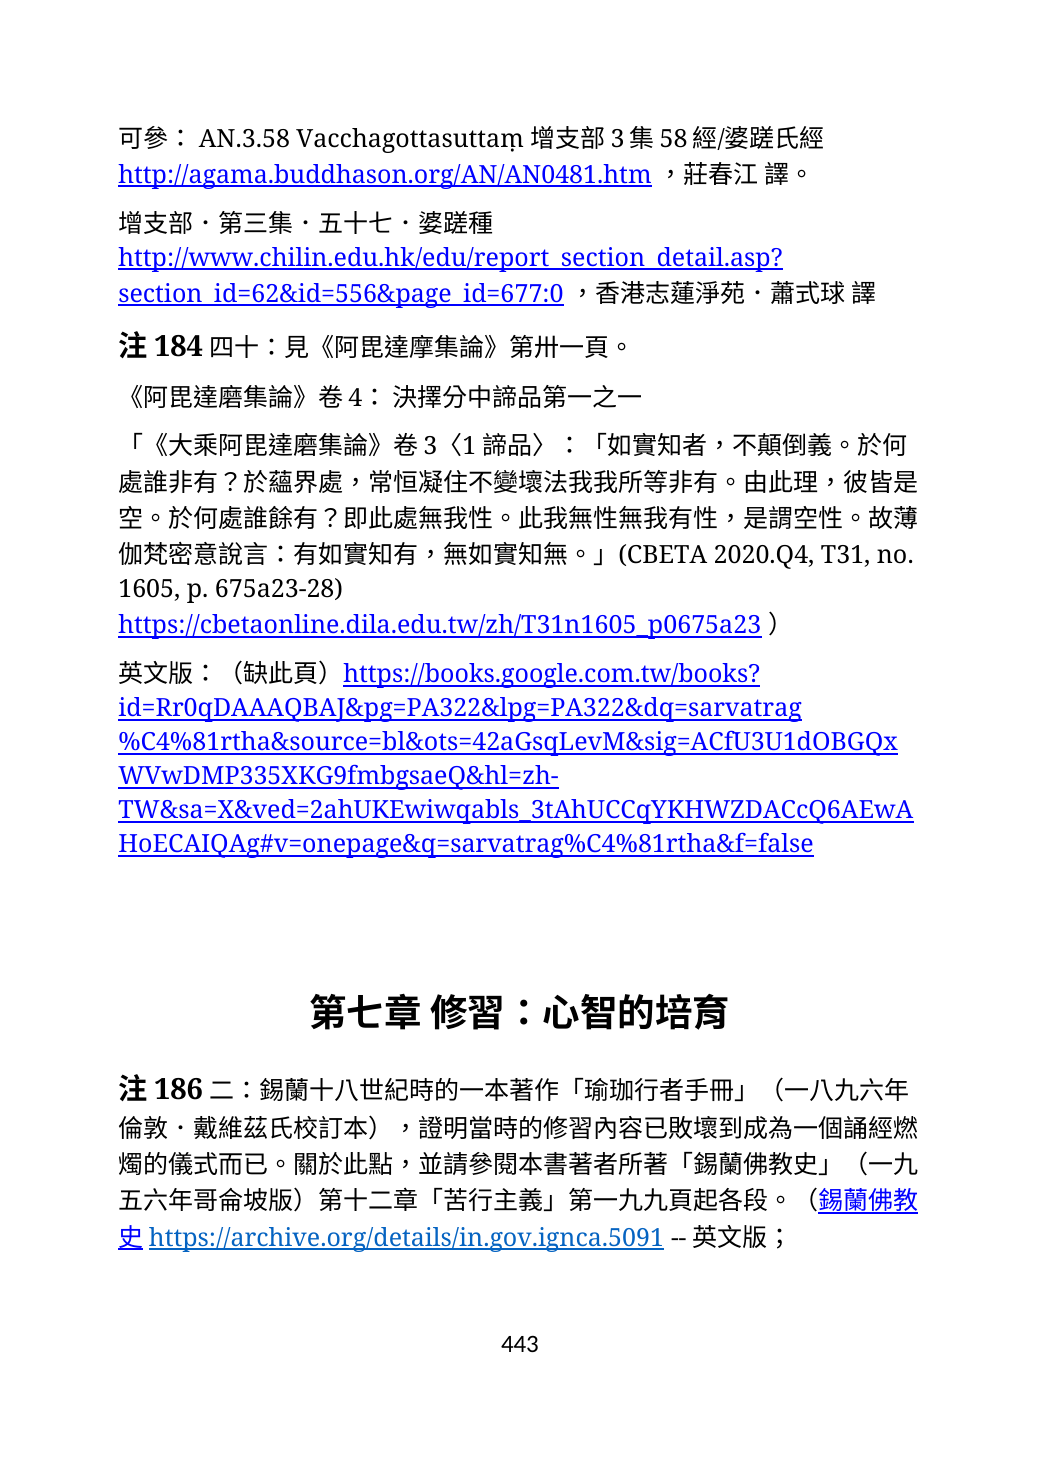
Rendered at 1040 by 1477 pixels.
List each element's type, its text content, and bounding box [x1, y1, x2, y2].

text 英文版：（缺此頁）https://books.google.com.tw/books?id=Rr0qDAAAQBAJ&pg=PA322&lpg=PA322&dq=sarvatrag%C4%81rtha&source=bl&ots=42aGsqLevM&sig=ACfU3U1dOBGQxWVwDMP335XKG9fmbgsaeQ&hl=zh-TW&sa=X&ved=2ahUKEwiwqabls_3tAhUCCqYKHWZDACcQ6AEwAHoECAIQAg#v=onepage&q=sarvatrag%C4%81rtha&f=false [118, 654, 921, 860]
text 注 186 二：錫蘭十八世紀時的一本著作「瑜珈行者手冊」（一八九六年倫敦．戴維茲氏校訂本），證明當時的修習內容已敗壞到成為一個誦經燃燭的儀式而已。關於此點，並請參閱本書著者所著「錫蘭佛教史」（一九五六年哥侖坡版）第十二章「苦行主義」第一九九頁起各段。（錫蘭佛教史 https://archive.org/details/in.gov.ignca.5091 -- 英文版； [118, 1066, 921, 1253]
text 「《大乘阿毘達磨集論》卷3〈1 諦品〉：「如實知者，不顛倒義。於何處誰非有？於蘊界處，常恒凝住不變壞法我我所等非有。由此理，彼皆是空。於何處誰餘有？即此處無我性。此我無性無我有性，是謂空性。故薄伽梵密意說言：有如實知有，無如實知無。」(CBETA 2020.Q4, T31, no. 1605, p. 675a23-28) https://cbetaonline.dila.edu.tw/zh/T31n1605_p0675a23 ） [118, 426, 921, 641]
text 注 184 四十：見《阿毘達摩集論》第卅一頁。 [118, 322, 921, 364]
subtitle 第七章 修習：心智的培育 [118, 982, 921, 1037]
text 可參： AN.3.58 Vacchagottasuttaṃ 增支部3集58經/婆蹉氏經 http://agama.buddhason.org/AN/AN0481.htm ，莊春江 譯。 [118, 118, 921, 191]
text 《阿毘達磨集論》卷4： 決擇分中諦品第一之一 [118, 377, 921, 413]
text 增支部．第三集．五十七．婆蹉種 http://www.chilin.edu.hk/edu/report_section_detail.asp?section_id=62&id=556&page_id=677:0 ，香港志蓮淨苑．蕭式球 譯 [118, 203, 921, 310]
